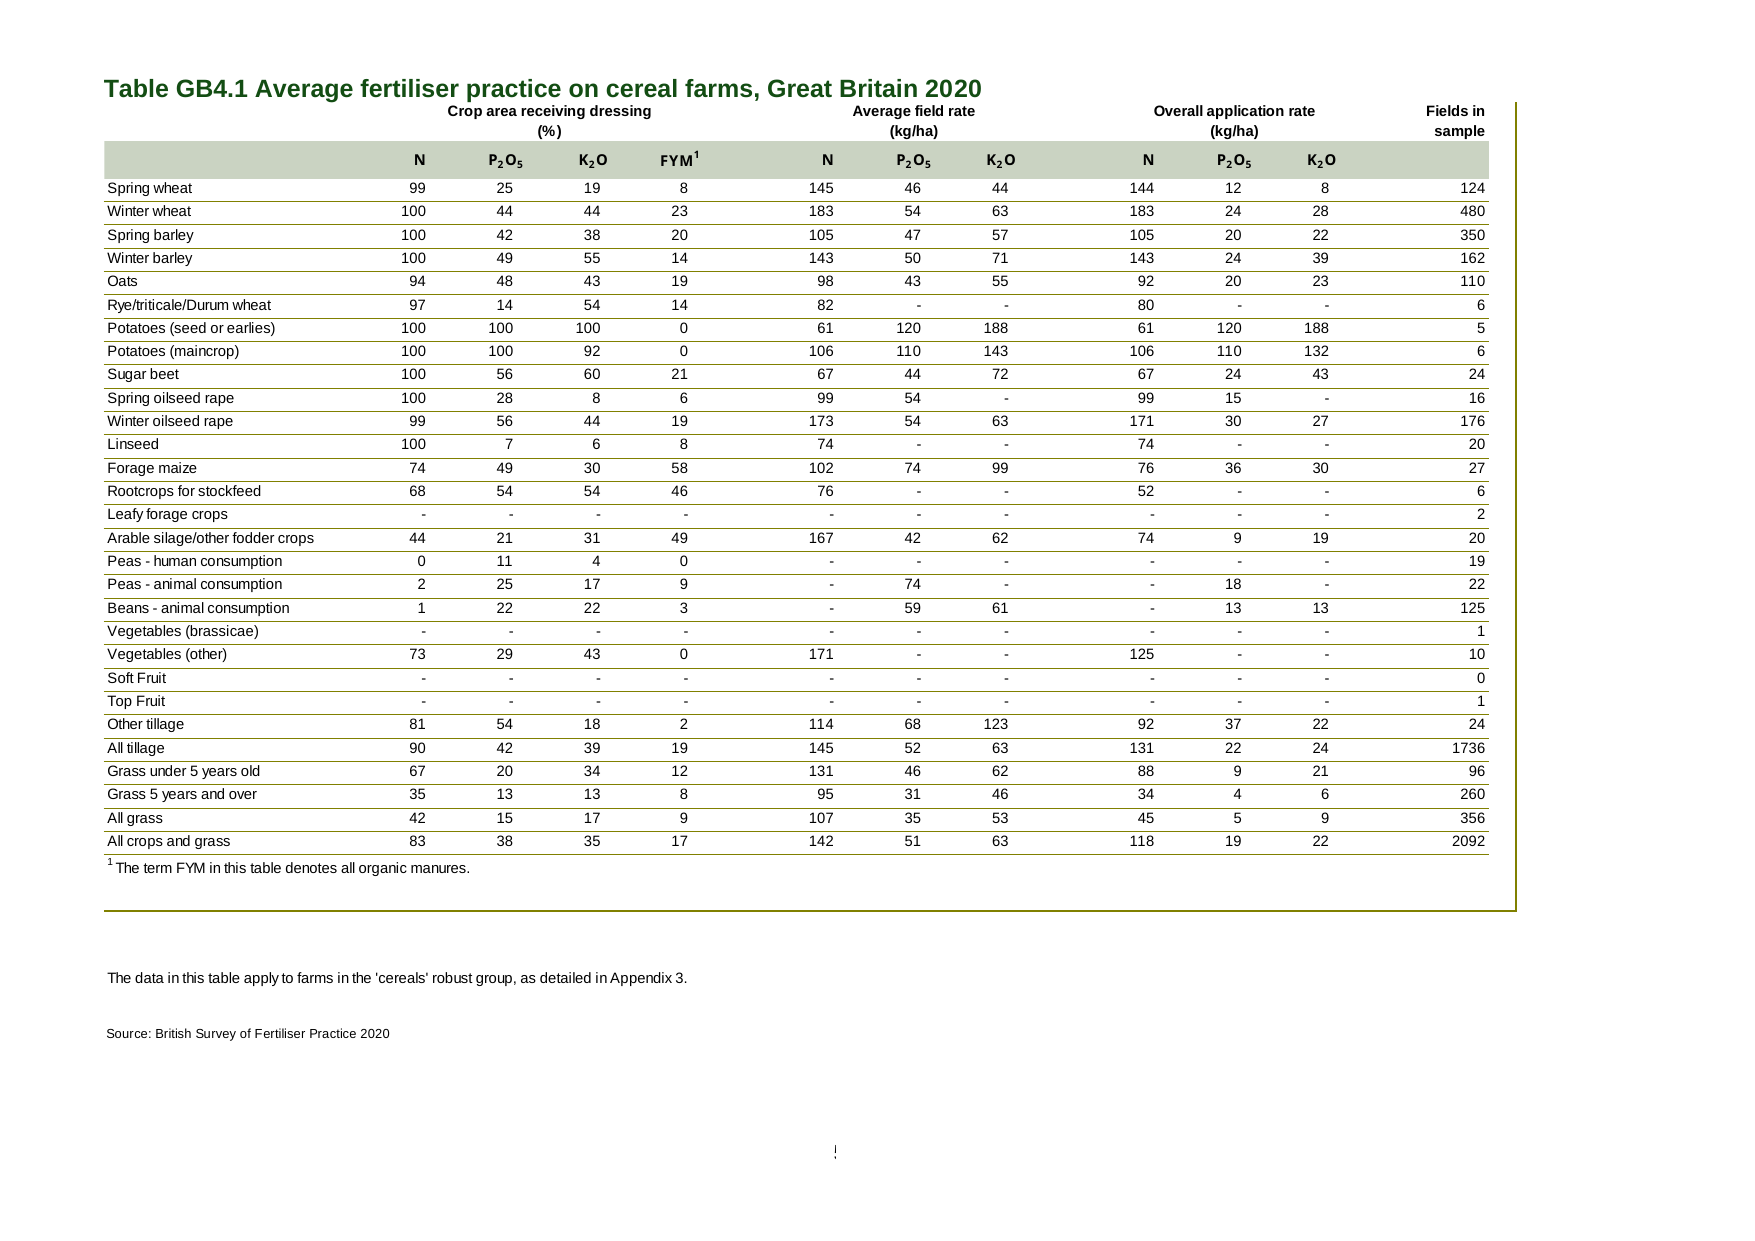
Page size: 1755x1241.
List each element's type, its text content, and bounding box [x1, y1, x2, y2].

subtitle Table GB4.1 Average fertiliser practice on cereal farms, Great Britain 2020 [103, 73, 1565, 102]
